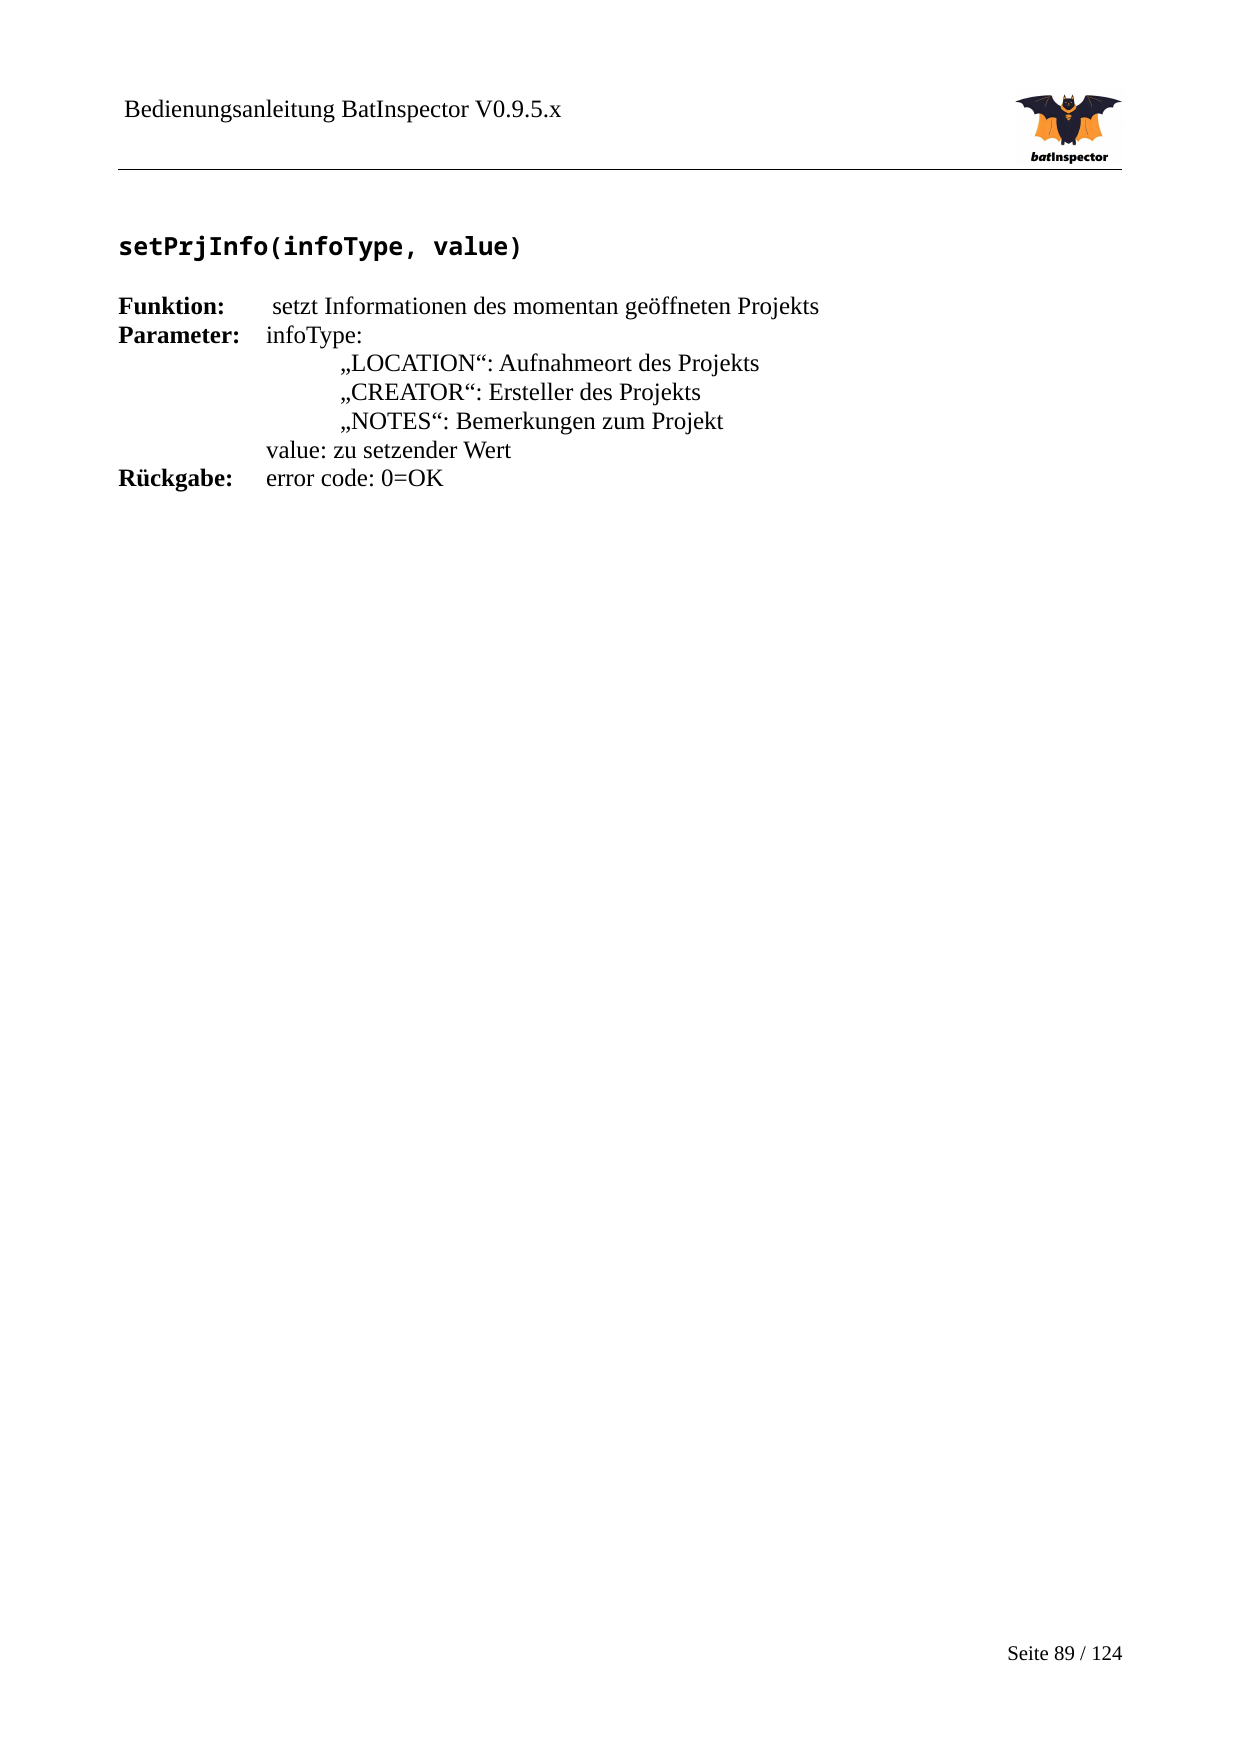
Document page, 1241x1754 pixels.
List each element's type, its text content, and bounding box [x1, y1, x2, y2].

picture [1015, 88, 1125, 165]
text Parameter: infoType: [118, 320, 1122, 348]
text Funktion: setzt Informationen des momentan geöffneten Projekts [118, 291, 1122, 320]
text „LOCATION“: Aufnahmeort des Projekts [118, 348, 1122, 377]
text value: zu setzender Wert [118, 435, 1122, 463]
text „NOTES“: Bemerkungen zum Projekt [118, 406, 1122, 435]
text setPrjInfo(infoType, value) [118, 228, 1122, 262]
text „CREATOR“: Ersteller des Projekts [118, 377, 1122, 406]
text Rückgabe: error code: 0=OK [118, 463, 1122, 492]
